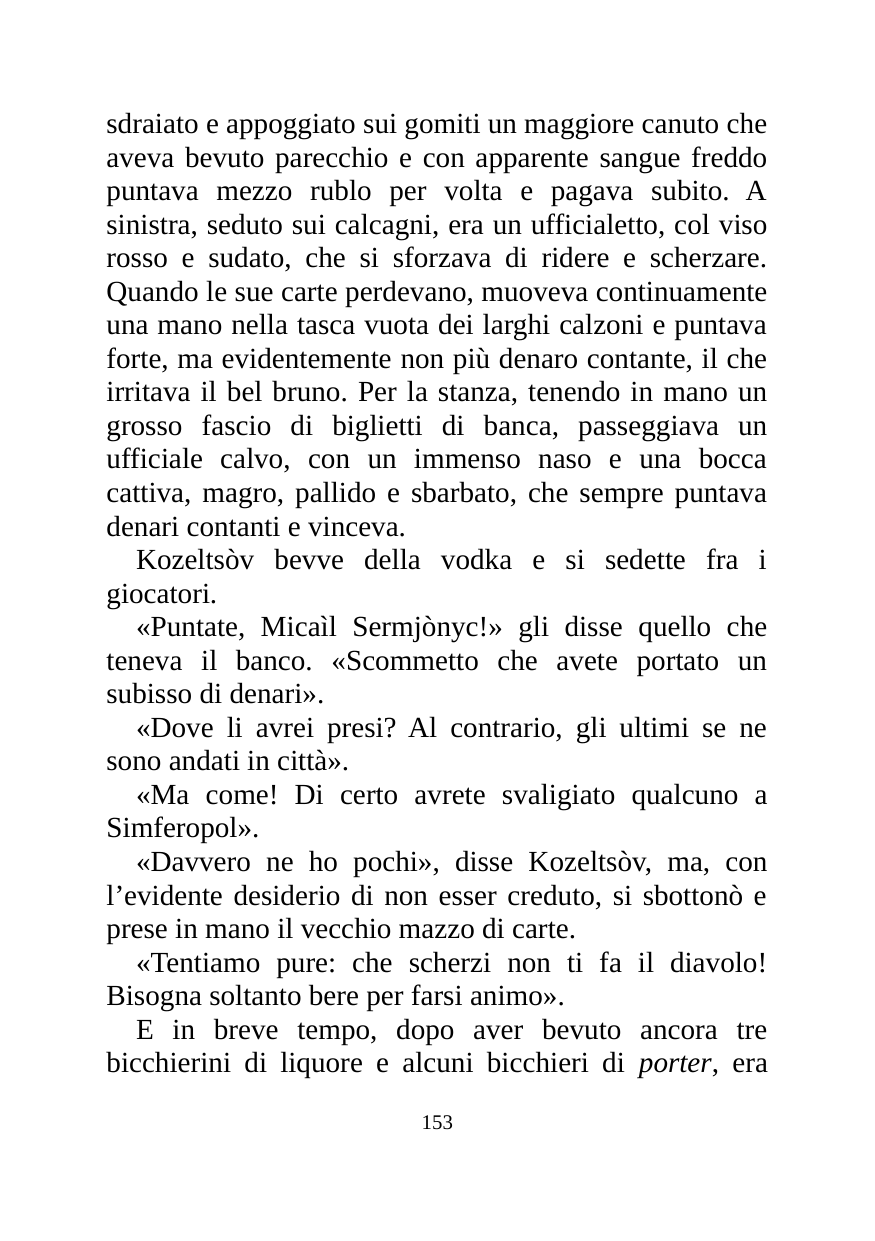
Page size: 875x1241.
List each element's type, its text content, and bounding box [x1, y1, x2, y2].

text «Tentiamo pure: che scherzi non ti fa il diavolo! Bisogna soltanto bere per farsi animo». [106, 945, 768, 1012]
text «Dove li avrei presi? Al contrario, gli ultimi se ne sono andati in città». [106, 710, 768, 777]
text sdraiato e appoggiato sui gomiti un maggiore canuto che aveva bevuto parecchio e con apparente sangue freddo puntava mezzo rublo per volta e pagava subito. A sinistra, seduto sui calcagni, era un ufficialetto, col viso rosso e sudato, che si sforzava di ridere e scherzare. Quando le sue carte perdevano, muoveva continuamente una mano nella tasca vuota dei larghi calzoni e puntava forte, ma evidentemente non più denaro contante, il che irritava il bel bruno. Per la stanza, tenendo in mano un grosso fascio di biglietti di banca, passeggiava un ufficiale calvo, con un immenso naso e una bocca cattiva, magro, pallido e sbarbato, che sempre puntava denari contanti e vinceva. [106, 106, 768, 542]
text «Puntate, Micaìl Sermjònyc!» gli disse quello che teneva il banco. «Scommetto che avete portato un subisso di denari». [106, 609, 768, 710]
text «Davvero ne ho pochi», disse Kozeltsòv, ma, con l’evidente desiderio di non esser creduto, si sbottonò e prese in mano il vecchio mazzo di carte. [106, 844, 768, 945]
text Kozeltsòv bevve della vodka e si sedette fra i giocatori. [106, 542, 768, 609]
text E in breve tempo, dopo aver bevuto ancora tre bicchierini di liquore e alcuni bicchieri di porter, era [106, 1012, 768, 1079]
text «Ma come! Di certo avrete svaligiato qualcuno a Simferopol». [106, 777, 768, 844]
